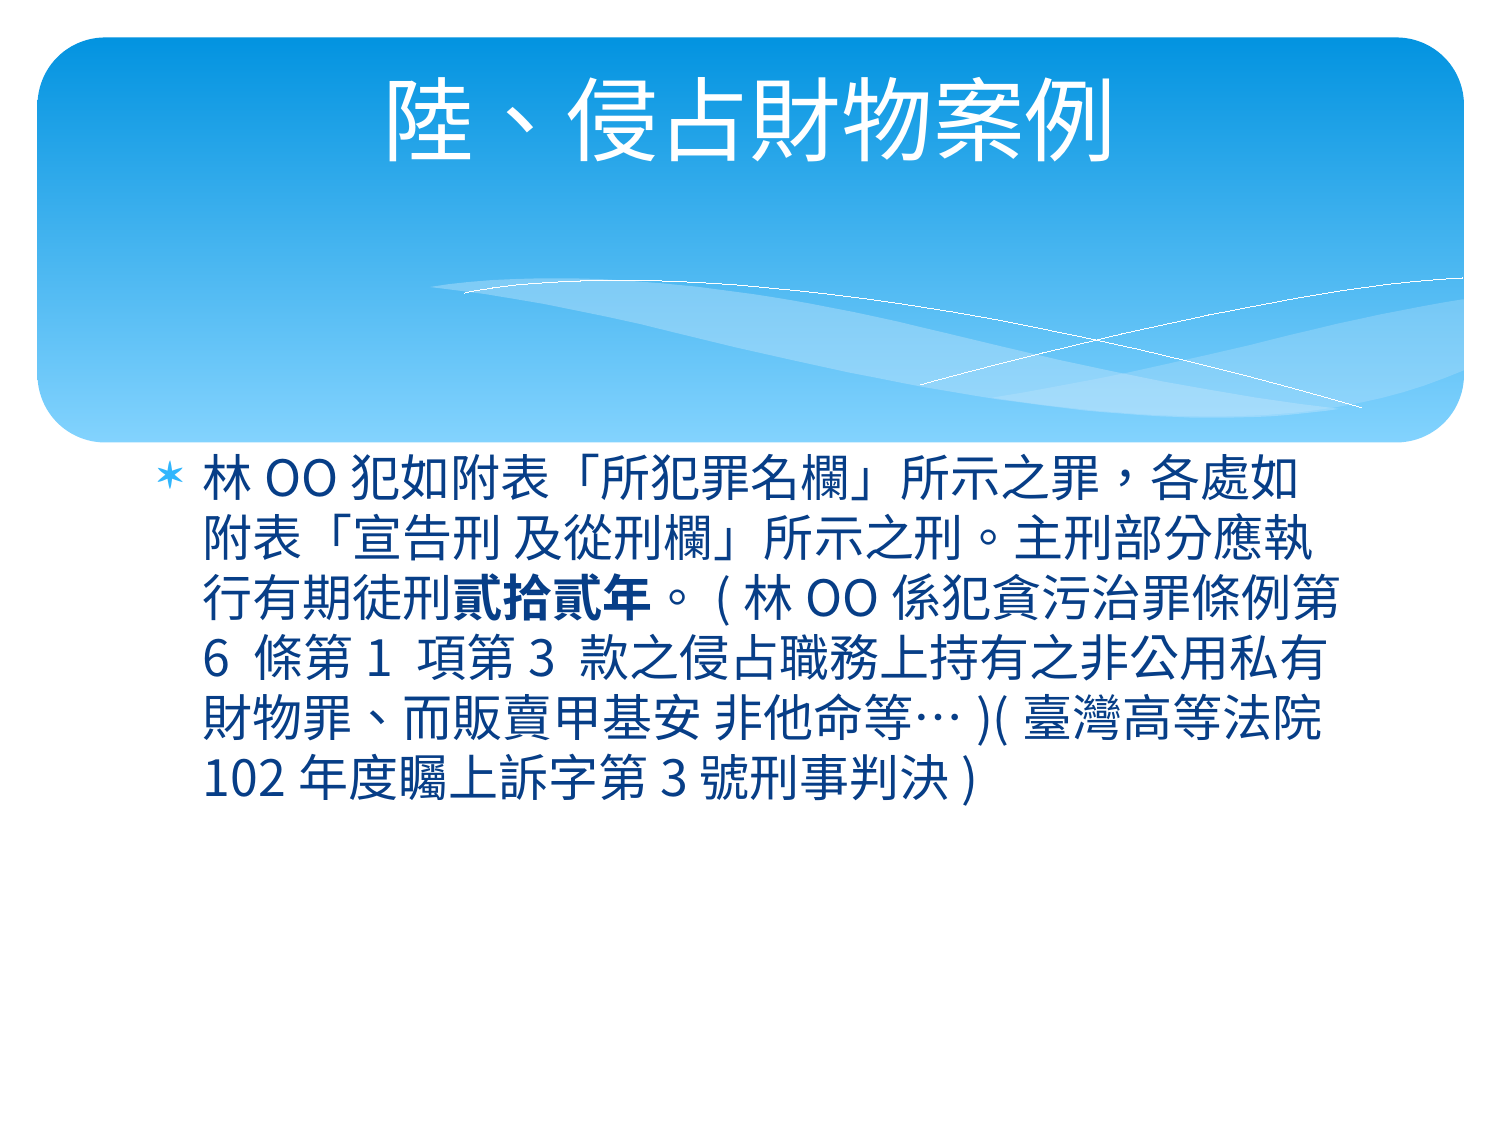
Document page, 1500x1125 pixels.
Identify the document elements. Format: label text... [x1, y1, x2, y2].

title 陸、侵占財物案例 [75, 55, 1425, 261]
list 林OO犯如附表「所犯罪名欄」所示之罪，各處如附表「宣告刑 及從刑欄」所示之刑。主刑部分應執行有期徒刑貳拾貳年。(林OO係犯貪污治罪條例第6 條第1 項第3 款之侵占職務上持有之非公用私有財物罪、而販賣甲基安 非他命等…)(臺灣高等法院102年度矚上訴字第3號刑事判決) [143, 438, 1359, 1005]
